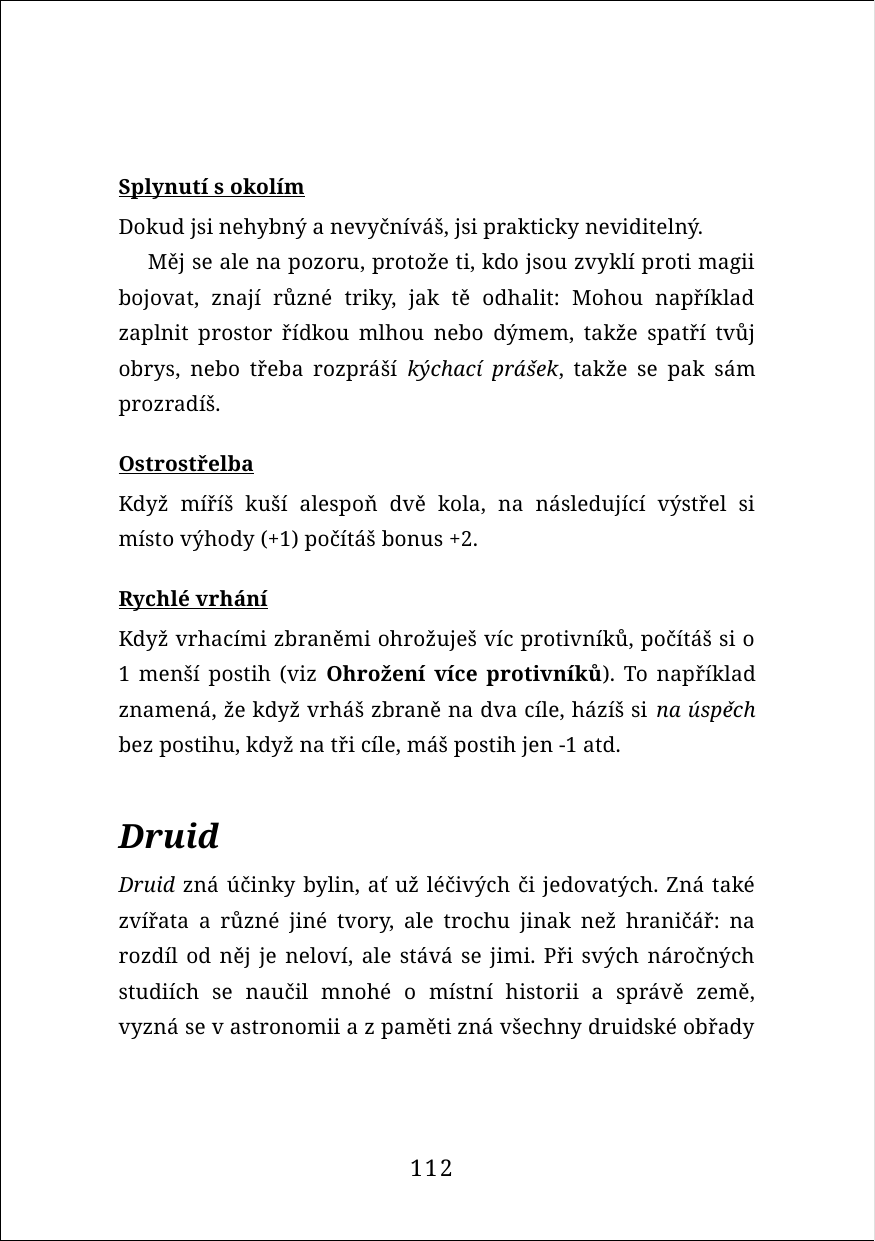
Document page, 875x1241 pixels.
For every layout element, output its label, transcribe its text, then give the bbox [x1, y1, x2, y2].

subtitle Splynutí s okolím [118, 172, 756, 200]
text Když vrhacími zbraněmi ohrožuješ víc protivníků, počítáš si o 1 menší postih (viz Ohrožení více protivníků). To například znamená, že když vrháš zbraně na dva cíle, házíš si na úspěch bez postihu, když na tři cíle, máš postih jen -1 atd. [118, 624, 756, 759]
subtitle Ostrostřelba [118, 449, 756, 477]
subtitle Druid [118, 813, 756, 859]
subtitle Rychlé vrhání [118, 584, 756, 612]
text Dokud jsi nehybný a nevyčníváš, jsi prakticky neviditelný. Měj se ale na pozoru, protože ti, kdo jsou zvyklí proti magii bojovat, znají různé triky, jak tě odhalit: Mohou například zaplnit prostor řídkou mlhou nebo dýmem, takže spatří tvůj obrys, nebo třeba rozpráší kýchací prášek, takže se pak sám prozradíš. [118, 212, 756, 418]
text Když míříš kuší alespoň dvě kola, na následující výstřel si místo výhody (+1) počítáš bonus +2. [118, 489, 756, 553]
text Druid zná účinky bylin, ať už léčivých či jedovatých. Zná také zvířata a různé jiné tvory, ale trochu jinak než hraničář: na rozdíl od něj je neloví, ale stává se jimi. Při svých náročných studiích se naučil mnohé o místní historii a správě země, vyzná se v astronomii a z paměti zná všechny druidské obřady [118, 870, 756, 1041]
